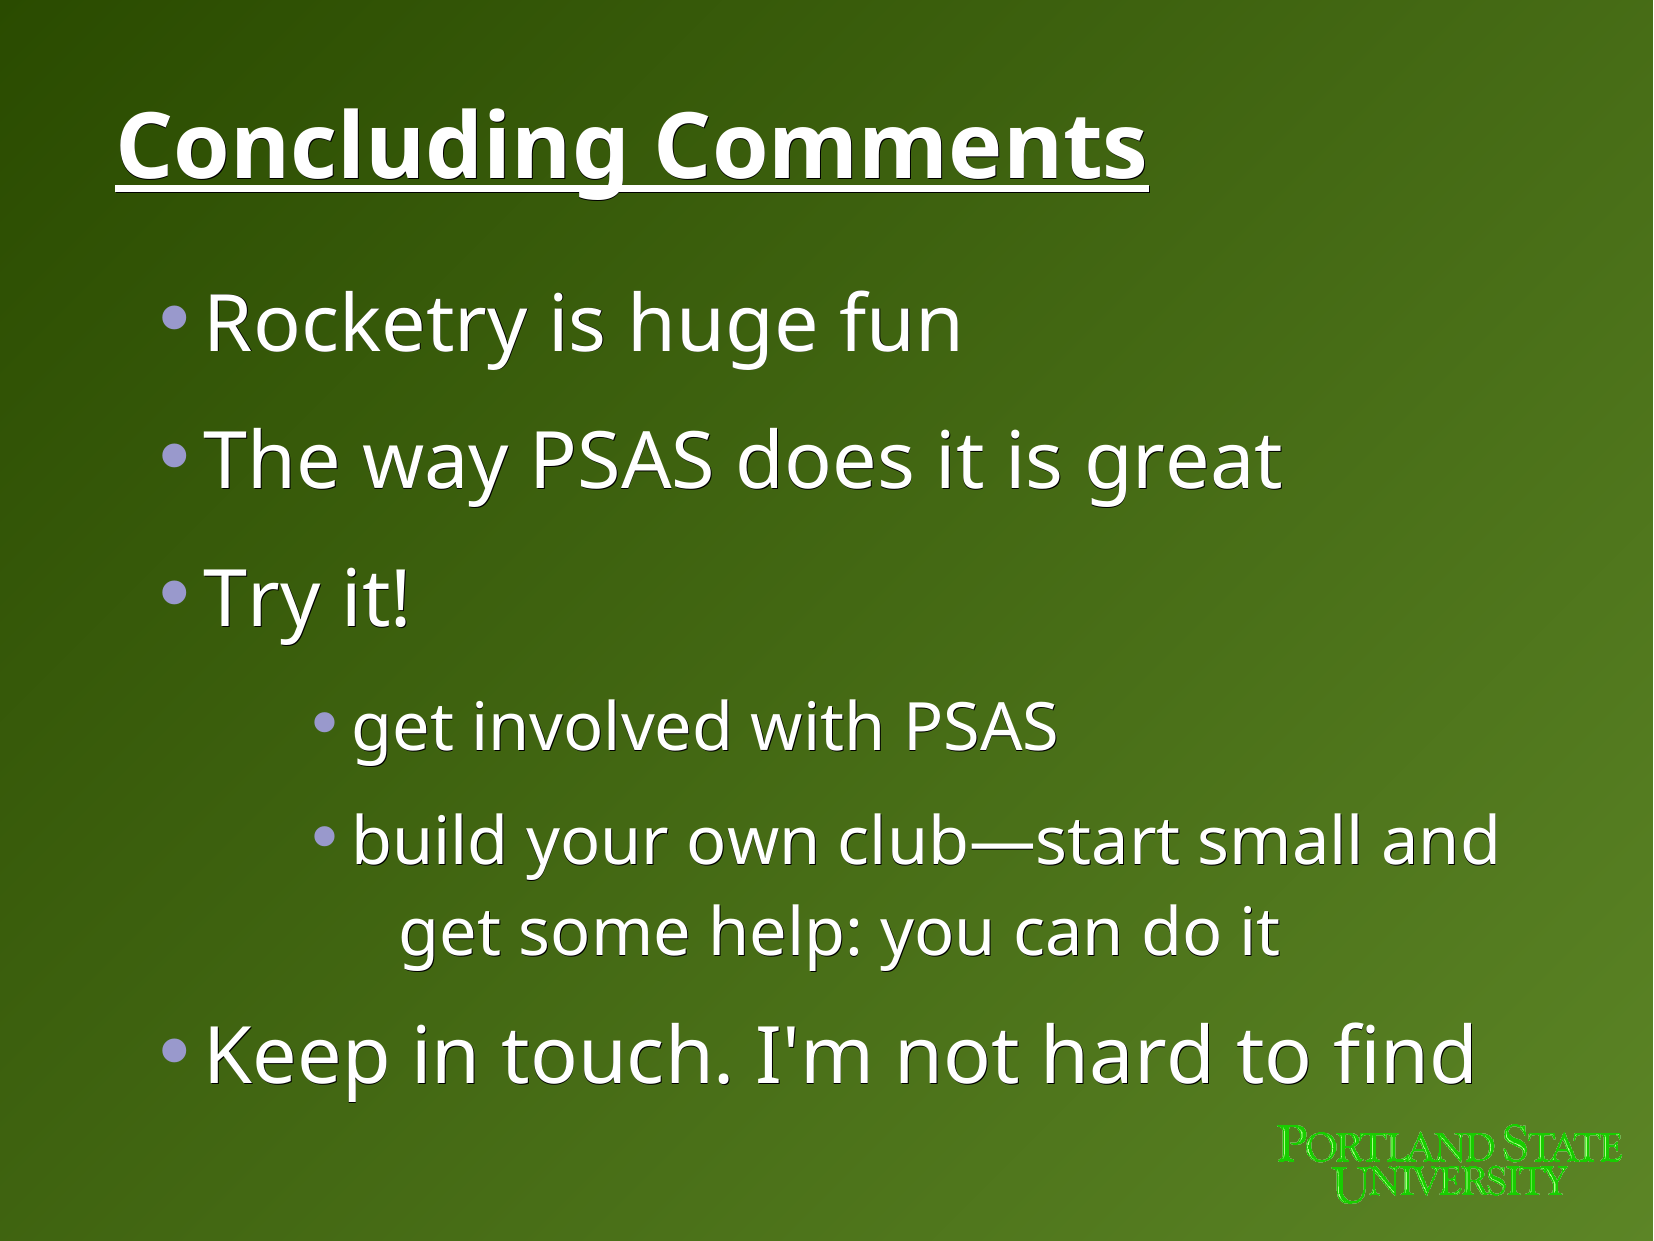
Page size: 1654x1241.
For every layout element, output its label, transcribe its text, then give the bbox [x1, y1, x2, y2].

picture [1277, 1124, 1622, 1204]
title Concluding Comments [115, 86, 1527, 200]
list Rocketry is huge fun The way PSAS does it is great Try it! get involved with PSAS build your own club—start small and get some help: you can do it Keep in touch. I'm not hard to find [115, 266, 1527, 1049]
